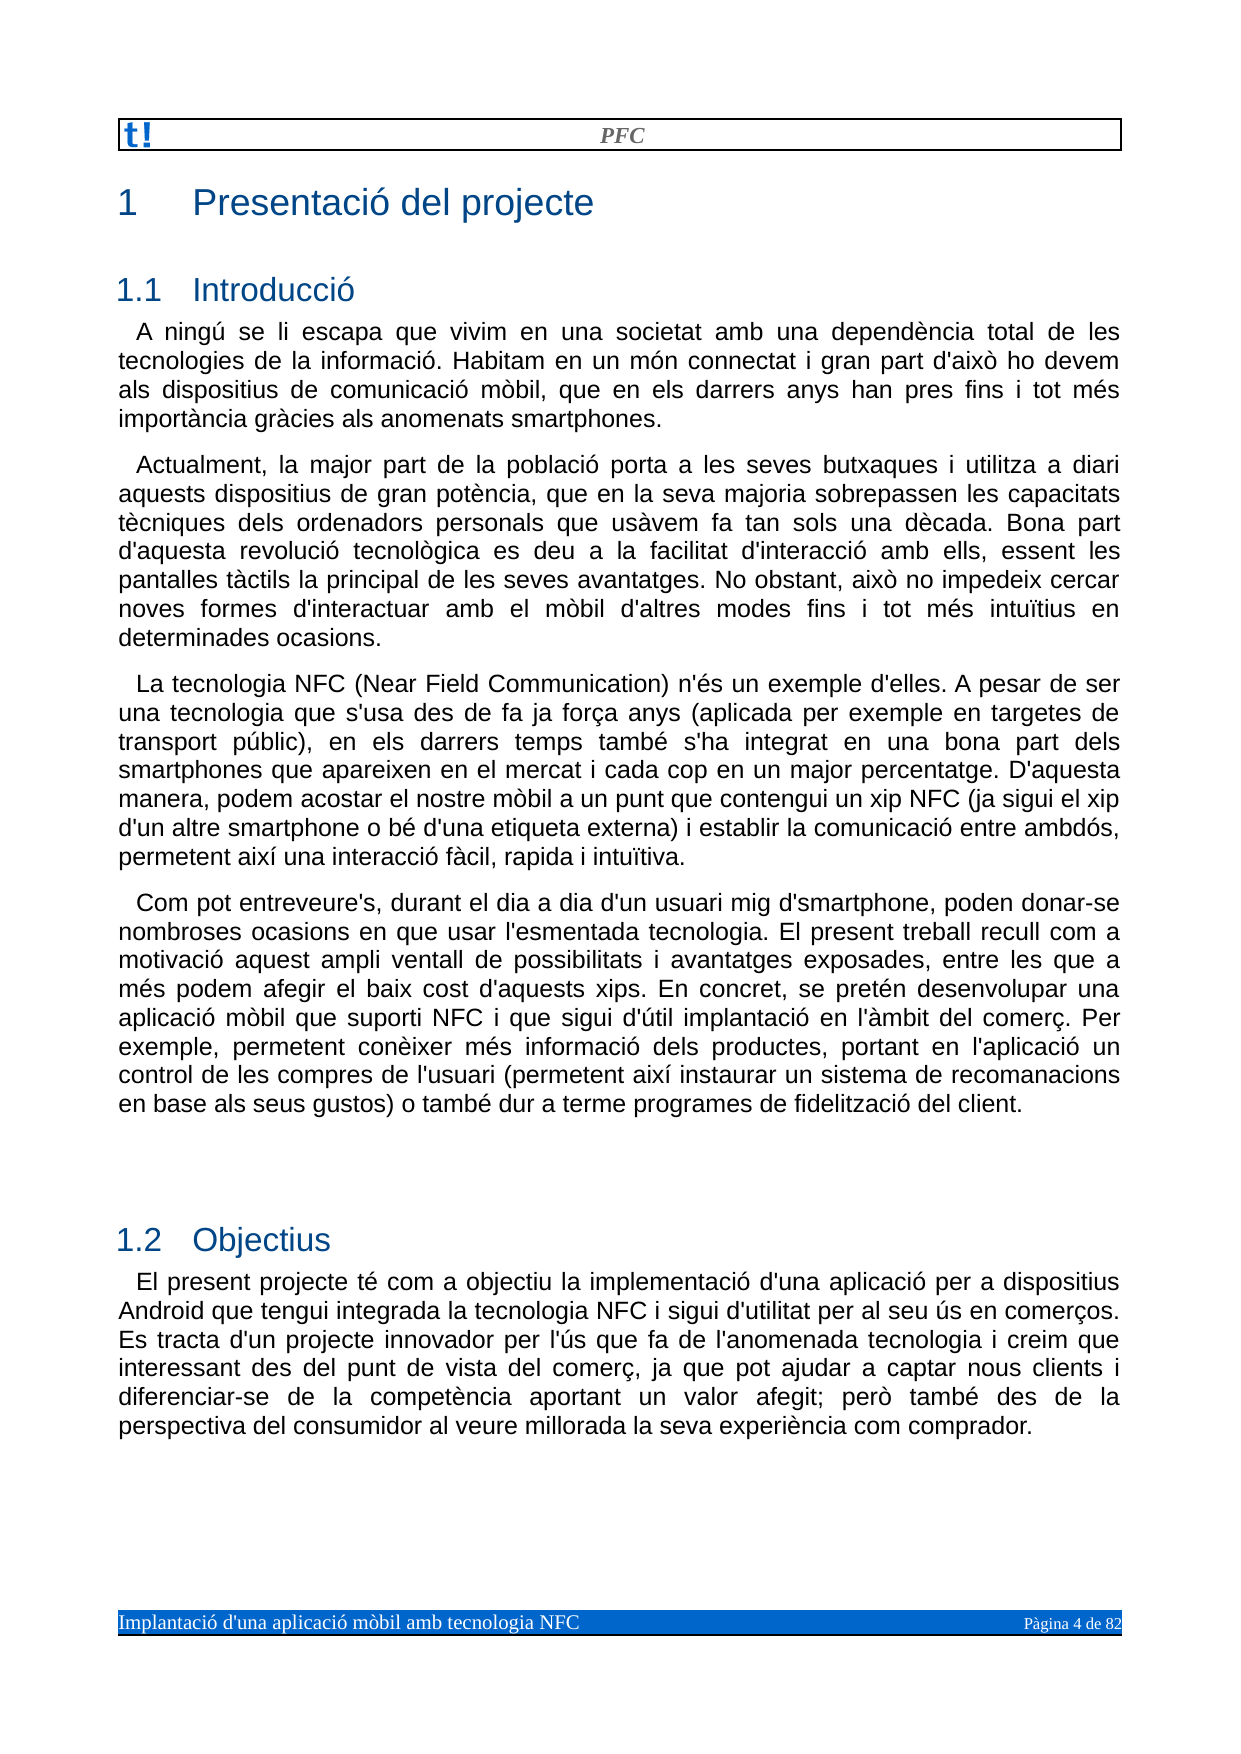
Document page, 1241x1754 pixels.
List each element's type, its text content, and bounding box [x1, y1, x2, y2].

subtitle Introducció [106, 270, 1122, 308]
text El present projecte té com a objectiu la implementació d'una aplicació per a dispositius Android que tengui integrada la tecnologia NFC i sigui d'utilitat per al seu ús en comerços. Es tracta d'un projecte innovador per l'ús que fa de l'anomenada tecnologia i creim que interessant des del punt de vista del comerç, ja que pot ajudar a captar nous clients i diferenciar-se de la competència aportant un valor afegit; però també des de la perspectiva del consumidor al veure millorada la seva experiència com comprador. [118, 1267, 1122, 1439]
text La tecnologia NFC (Near Field Communication) n'és un exemple d'elles. A pesar de ser una tecnologia que s'usa des de fa ja força anys (aplicada per exemple en targetes de transport públic), en els darrers temps també s'ha integrat en una bona part dels smartphones que apareixen en el mercat i cada cop en un major percentatge. D'aquesta manera, podem acostar el nostre mòbil a un punt que contengui un xip NFC (ja sigui el xip d'un altre smartphone o bé d'una etiqueta externa) i establir la comunicació entre ambdós, permetent així una interacció fàcil, rapida i intuïtiva. [118, 669, 1122, 870]
picture [123, 121, 151, 148]
subtitle Presentació del projecte [106, 181, 1122, 224]
text A ningú se li escapa que vivim en una societat amb una dependència total de les tecnologies de la informació. Habitam en un món connectat i gran part d'això ho devem als dispositius de comunicació mòbil, que en els darrers anys han pres fins i tot més importància gràcies als anomenats smartphones. [118, 317, 1122, 432]
text Com pot entreveure's, durant el dia a dia d'un usuari mig d'smartphone, poden donar-se nombroses ocasions en que usar l'esmentada tecnologia. El present treball recull com a motivació aquest ampli ventall de possibilitats i avantatges exposades, entre les que a més podem afegir el baix cost d'aquests xips. En concret, se pretén desenvolupar una aplicació mòbil que suporti NFC i que sigui d'útil implantació en l'àmbit del comerç. Per exemple, permetent conèixer més informació dels productes, portant en l'aplicació un control de les compres de l'usuari (permetent així instaurar un sistema de recomanacions en base als seus gustos) o també dur a terme programes de fidelització del client. [118, 888, 1122, 1118]
subtitle Objectius [106, 1220, 1122, 1258]
text Actualment, la major part de la població porta a les seves butxaques i utilitza a diari aquests dispositius de gran potència, que en la seva majoria sobrepassen les capacitats tècniques dels ordenadors personals que usàvem fa tan sols una dècada. Bona part d'aquesta revolució tecnològica es deu a la facilitat d'interacció amb ells, essent les pantalles tàctils la principal de les seves avantatges. No obstant, això no impedeix cercar noves formes d'interactuar amb el mòbil d'altres modes fins i tot més intuïtius en determinades ocasions. [118, 450, 1122, 651]
